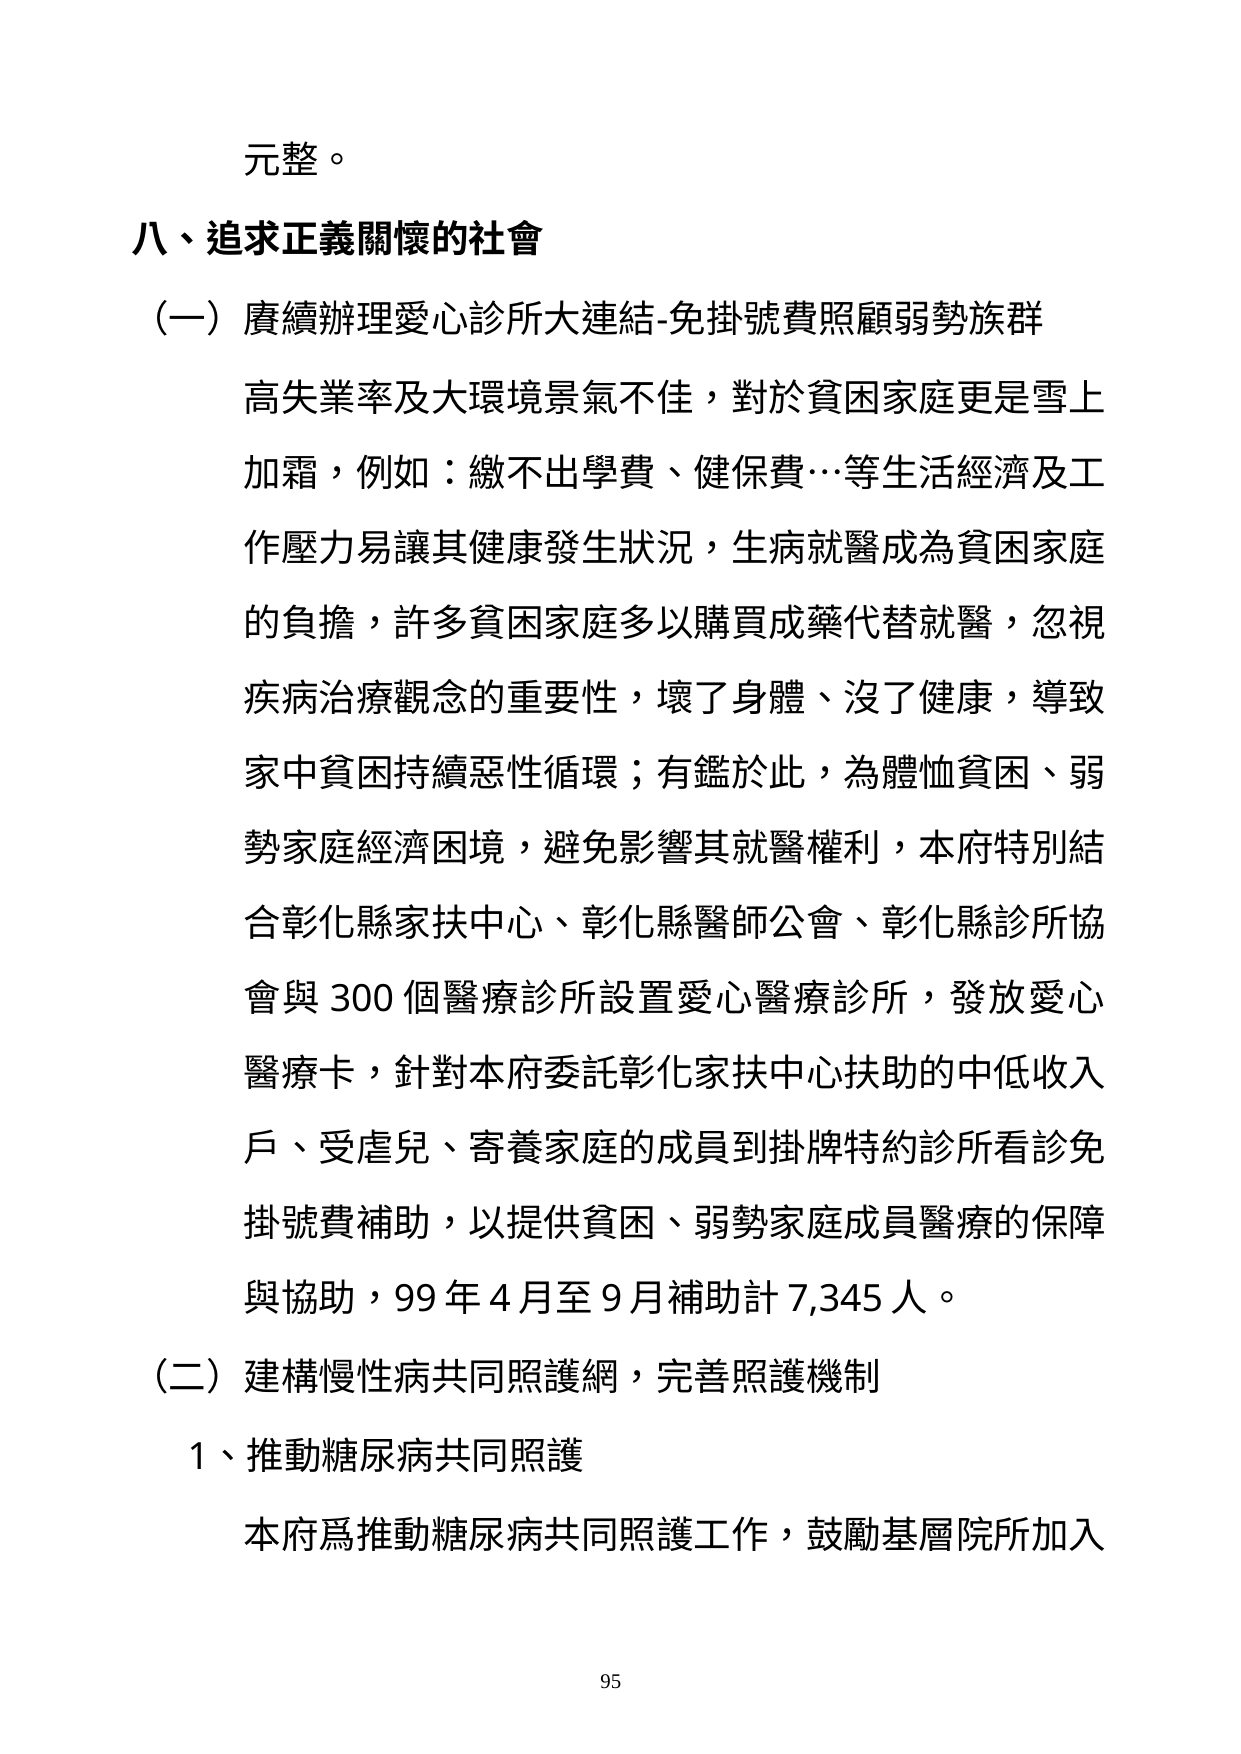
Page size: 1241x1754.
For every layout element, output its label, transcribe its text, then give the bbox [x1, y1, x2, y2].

text 本府爲推動糖尿病共同照護工作，鼓勵基層院所加入 [244, 1495, 1106, 1570]
text （二）建構慢性病共同照護網，完善照護機制 [131, 1337, 1106, 1412]
text （一）賡續辦理愛心診所大連結-免掛號費照顧弱勢族群 [131, 278, 1106, 353]
text 1、推動糖尿病共同照護 [150, 1416, 1106, 1491]
text 元整。 [187, 120, 1106, 195]
text 八、追求正義關懷的社會 [131, 199, 1106, 274]
text 高失業率及大環境景氣不佳，對於貧困家庭更是雪上加霜，例如：繳不出學費、健保費…等生活經濟及工作壓力易讓其健康發生狀況，生病就醫成為貧困家庭的負擔，許多貧困家庭多以購買成藥代替就醫，忽視疾病治療觀念的重要性，壞了身體、沒了健康，導致家中貧困持續惡性循環；有鑑於此，為體恤貧困、弱勢家庭經濟困境，避免影響其就醫權利，本府特別結合彰化縣家扶中心、彰化縣醫師公會、彰化縣診所協會與300個醫療診所設置愛心醫療診所，發放愛心醫療卡，針對本府委託彰化家扶中心扶助的中低收入戶、受虐兒、寄養家庭的成員到掛牌特約診所看診免掛號費補助，以提供貧困、弱勢家庭成員醫療的保障與協助，99年4月至9月補助計7,345人。 [244, 357, 1106, 1332]
